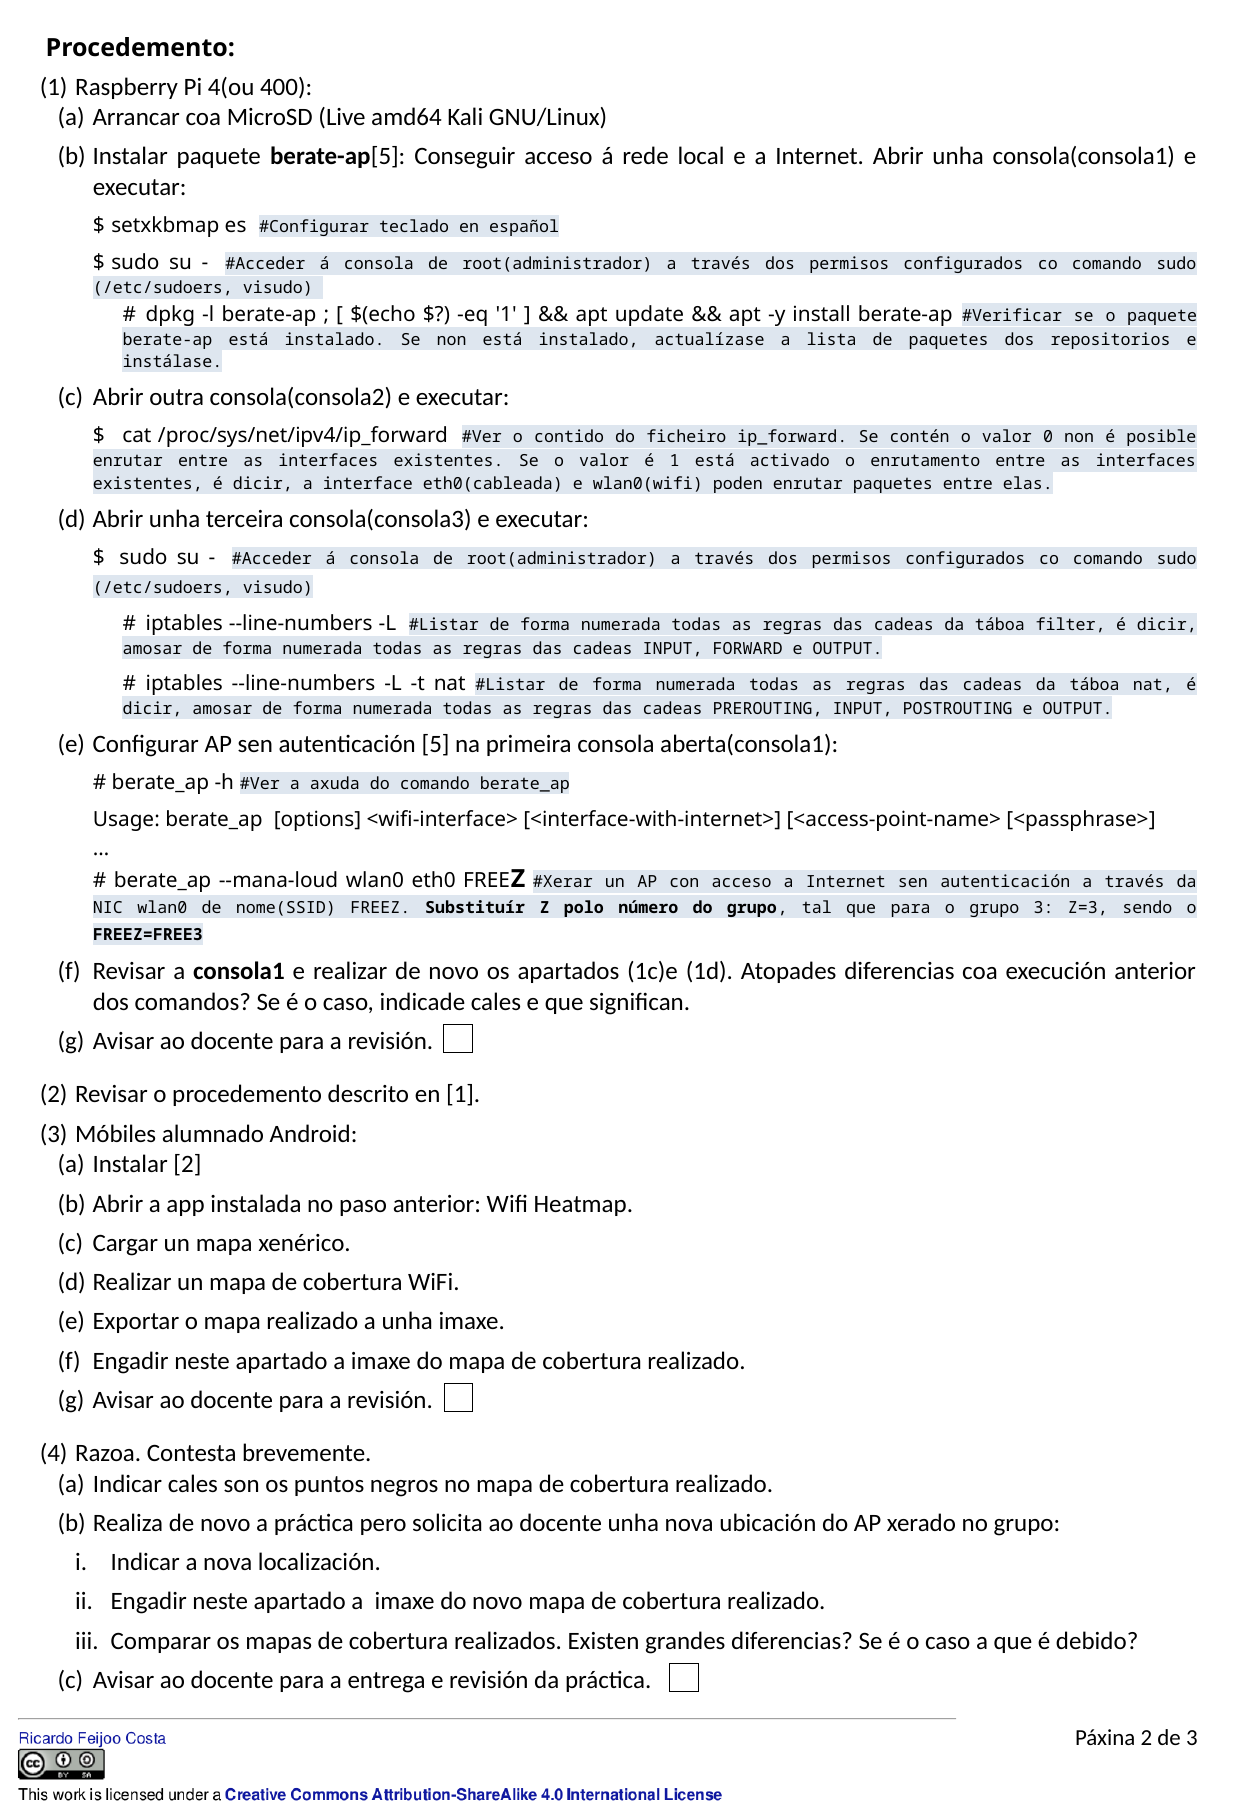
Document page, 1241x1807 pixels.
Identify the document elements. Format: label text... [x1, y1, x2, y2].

picture [8, 1713, 957, 1805]
list Abrir outra consola(consola2) e executar: [57, 381, 1197, 412]
list # iptables --line-numbers -L #Listar de forma numerada todas as regras das cadeas da táboa filter, é dicir, amosar de forma numerada todas as regras das cadeas INPUT, FORWARD e OUTPUT. [122, 608, 1197, 659]
list Indicar cales son os puntos negros no mapa de cobertura realizado. [57, 1468, 1197, 1498]
list Avisar ao docente para a revisión. [57, 1025, 1197, 1055]
list Instalar paquete berate-ap[5]: Conseguir acceso á rede local e a Internet. Abrir unha consola(consola1) e executar: [57, 141, 1197, 202]
list Avisar ao docente para a entrega e revisión da práctica. [57, 1664, 1197, 1694]
list Abrir a app instalada no paso anterior: Wifi Heatmap. [57, 1188, 1197, 1218]
list … [57, 833, 1197, 861]
list Móbiles alumnado Android: [39, 1118, 1197, 1148]
list # berate_ap --mana-loud wlan0 eth0 FREEZ #Xerar un AP con acceso a Internet sen autenticación a través da NIC wlan0 de nome(SSID) FREEZ. Substituír Z polo número do grupo, tal que para o grupo 3: Z=3, sendo o FREEZ=FREE3 [57, 861, 1197, 946]
list Comparar os mapas de cobertura realizados. Existen grandes diferencias? Se é o caso a que é debido? [75, 1625, 1197, 1655]
list Exportar o mapa realizado a unha imaxe. [57, 1306, 1197, 1336]
list Configurar AP sen autenticación [5] na primeira consola aberta(consola1): [57, 728, 1197, 758]
list $ cat /proc/sys/net/ipv4/ip_forward #Ver o contido do ficheiro ip_forward. Se contén o valor 0 non é posible enrutar entre as interfaces existentes. Se o valor é 1 está activado o enrutamento entre as interfaces existentes, é dicir, a interface eth0(cableada) e wlan0(wifi) poden enrutar paquetes entre elas. [57, 421, 1197, 494]
list Revisar a consola1 e realizar de novo os apartados (1c)e (1d). Atopades diferencias coa execución anterior dos comandos? Se é o caso, indicade cales e que significan. [57, 955, 1197, 1016]
list Engadir neste apartado a imaxe do mapa de cobertura realizado. [57, 1345, 1197, 1375]
list Usage: berate_ap [options] <wifi-interface> [<interface-with-internet>] [<access-point-name> [<passphrase>] [57, 804, 1197, 833]
list $ setxkbmap es #Configurar teclado en español [57, 210, 1197, 239]
list Revisar o procedemento descrito en [1]. [39, 1079, 1197, 1109]
list Realizar un mapa de cobertura WiFi. [57, 1266, 1197, 1297]
list # dpkg -l berate-ap ; [ $(echo $?) -eq '1' ] && apt update && apt -y install berate-ap #Verificar se o paquete berate-ap está instalado. Se non está instalado, actualízase a lista de paquetes dos repositorios e instálase. [87, 299, 1197, 372]
list Cargar un mapa xenérico. [57, 1227, 1197, 1257]
list Indicar a nova localización. [75, 1546, 1197, 1577]
list Realiza de novo a práctica pero solicita ao docente unha nova ubicación do AP xerado no grupo: [57, 1507, 1197, 1537]
list Raspberry Pi 4(ou 400): [39, 71, 1197, 101]
list # berate_ap -h #Ver a axuda do comando berate_ap [57, 767, 1197, 796]
list Instalar [2] [57, 1148, 1197, 1179]
list Avisar ao docente para a revisión. [57, 1384, 1197, 1414]
list $ sudo su - #Acceder á consola de root(administrador) a través dos permisos configurados co comando sudo (/etc/sudoers, visudo) [57, 247, 1197, 299]
text Procedemento: [45, 30, 1197, 64]
list Razoa. Contesta brevemente. [39, 1437, 1197, 1468]
list # iptables --line-numbers -L -t nat #Listar de forma numerada todas as regras das cadeas da táboa nat, é dicir, amosar de forma numerada todas as regras das cadeas PREROUTING, INPUT, POSTROUTING e OUTPUT. [122, 668, 1197, 719]
list Arrancar coa MicroSD (Live amd64 Kali GNU/Linux) [57, 101, 1197, 132]
list Engadir neste apartado a imaxe do novo mapa de cobertura realizado. [75, 1586, 1197, 1616]
list $ sudo su - #Acceder á consola de root(administrador) a través dos permisos configurados co comando sudo (/etc/sudoers, visudo) [57, 542, 1197, 599]
list Abrir unha terceira consola(consola3) e executar: [57, 503, 1197, 534]
